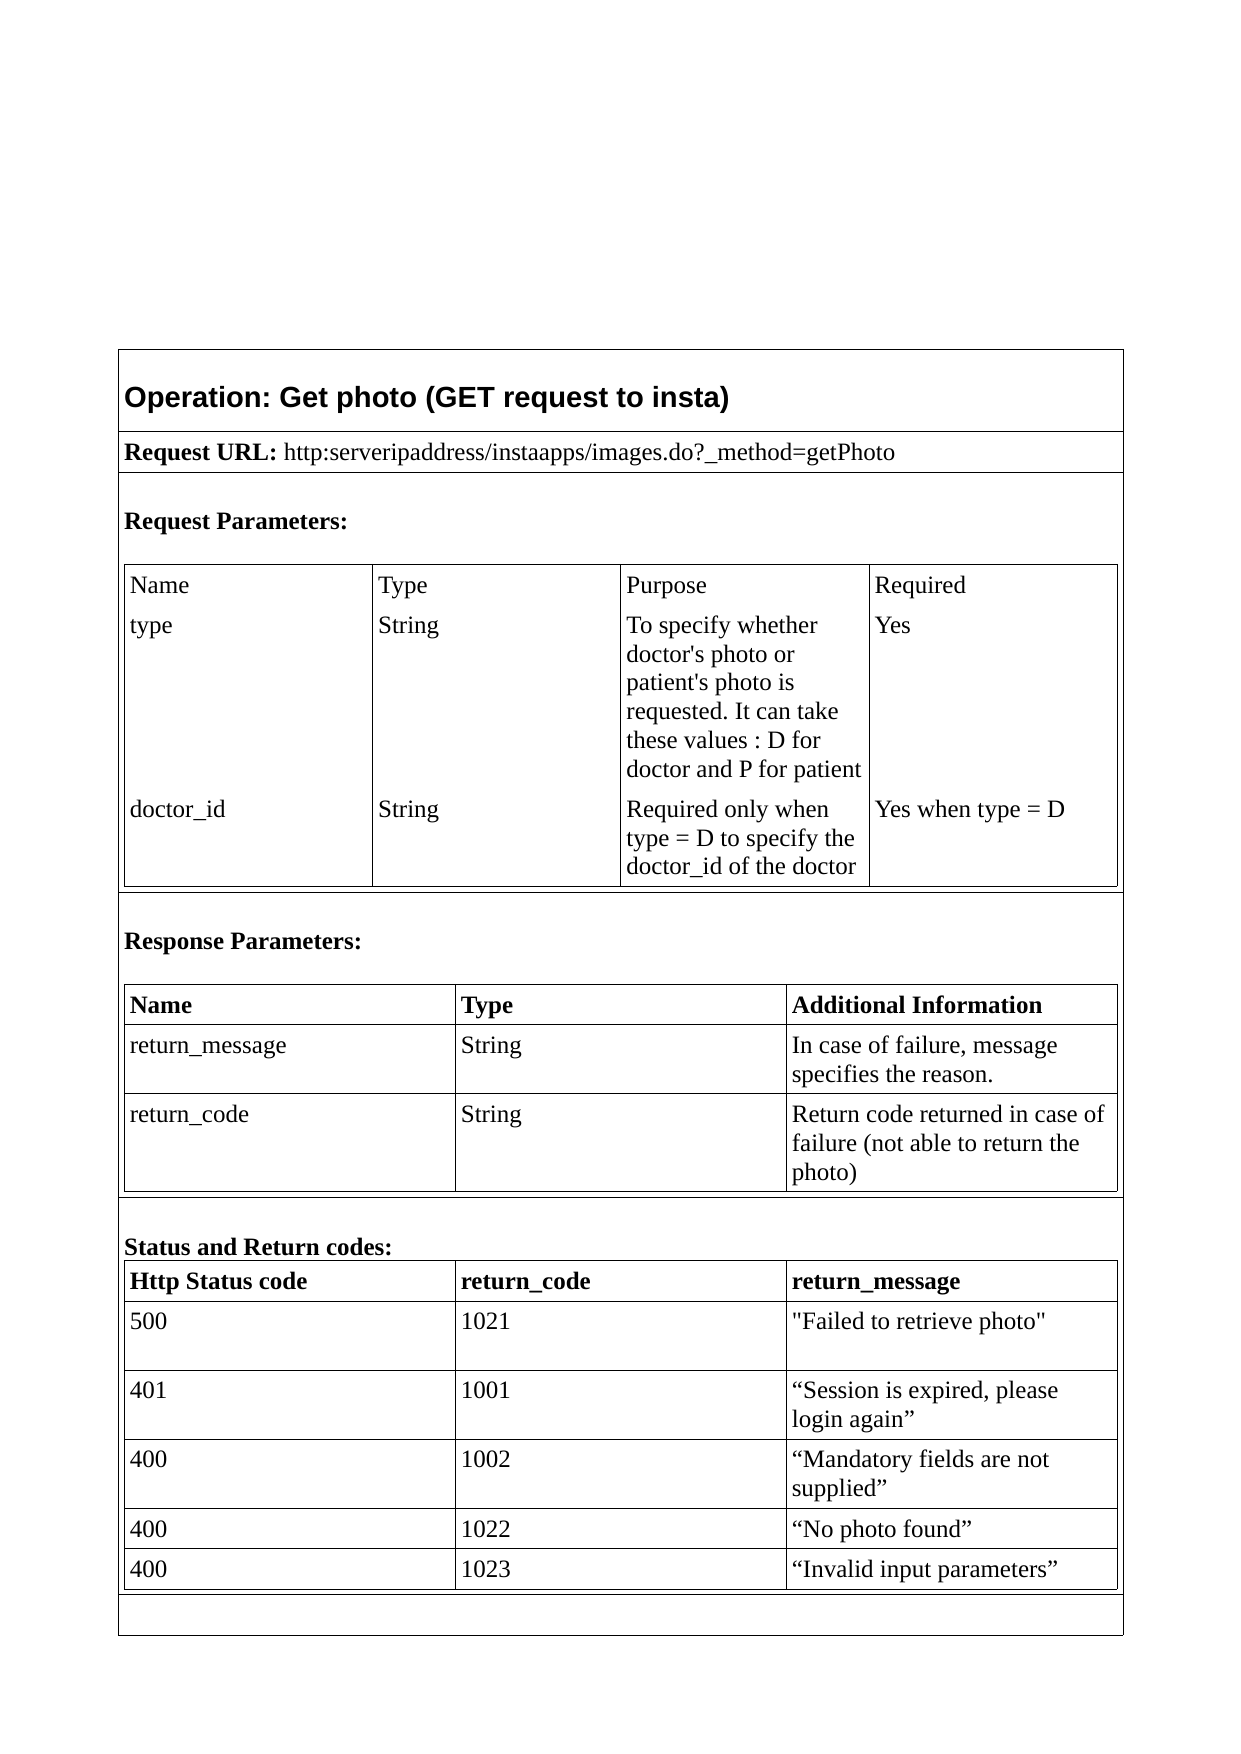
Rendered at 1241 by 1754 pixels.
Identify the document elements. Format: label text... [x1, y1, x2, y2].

table_cell 500 [125, 1302, 455, 1370]
table_cell 1021 [456, 1302, 786, 1370]
table_header Http Status code [125, 1261, 455, 1301]
table_cell String [373, 788, 620, 886]
table_cell "Failed to retrieve photo" [787, 1302, 1117, 1370]
table_cell String [456, 1025, 786, 1093]
table_cell return_code [125, 1094, 455, 1191]
table_cell “Session is expired, please login again” [787, 1371, 1117, 1439]
table_header Type [456, 985, 786, 1024]
table_cell Status and Return codes: [119, 1198, 1123, 1594]
table_cell return_message [125, 1025, 455, 1093]
table_cell “No photo found” [787, 1509, 1117, 1548]
table_header Purpose [621, 565, 869, 604]
table_cell type [125, 604, 372, 788]
table_cell 1002 [456, 1440, 786, 1508]
table_header Operation: Get photo (GET request to insta) [119, 350, 1123, 431]
table_header Type [373, 565, 620, 604]
table_cell [119, 1595, 1123, 1635]
table_cell “Invalid input parameters” [787, 1549, 1117, 1588]
table_cell Yes [870, 604, 1117, 788]
table_cell Required only when type = D to specify the doctor_id of the doctor [621, 788, 869, 886]
table_cell 1022 [456, 1509, 786, 1548]
table_cell 401 [125, 1371, 455, 1439]
table_cell Request Parameters: [119, 473, 1123, 892]
table_cell 1023 [456, 1549, 786, 1588]
table_cell String [373, 604, 620, 788]
table_header return_message [787, 1261, 1117, 1301]
table_cell Yes when type = D [870, 788, 1117, 886]
table_cell 1001 [456, 1371, 786, 1439]
table_cell String [456, 1094, 786, 1191]
table_header return_code [456, 1261, 786, 1301]
table_cell In case of failure, message specifies the reason. [787, 1025, 1117, 1093]
table_cell “Mandatory fields are not supplied” [787, 1440, 1117, 1508]
table_header Required [870, 565, 1117, 604]
table_header Name [125, 565, 372, 604]
table_cell 400 [125, 1440, 455, 1508]
table_cell 400 [125, 1549, 455, 1588]
table_cell Response Parameters: [119, 893, 1123, 1197]
table_cell Request URL: http:serveripaddress/instaapps/images.do?_method=getPhoto [119, 432, 1123, 472]
table_cell To specify whether doctor's photo or patient's photo is requested. It can take these values : D for doctor and P for patient [621, 604, 869, 788]
table_cell Return code returned in case of failure (not able to return the photo) [787, 1094, 1117, 1191]
table_cell doctor_id [125, 788, 372, 886]
table_cell 400 [125, 1509, 455, 1548]
table_header Additional Information [787, 985, 1117, 1024]
table_header Name [125, 985, 455, 1024]
